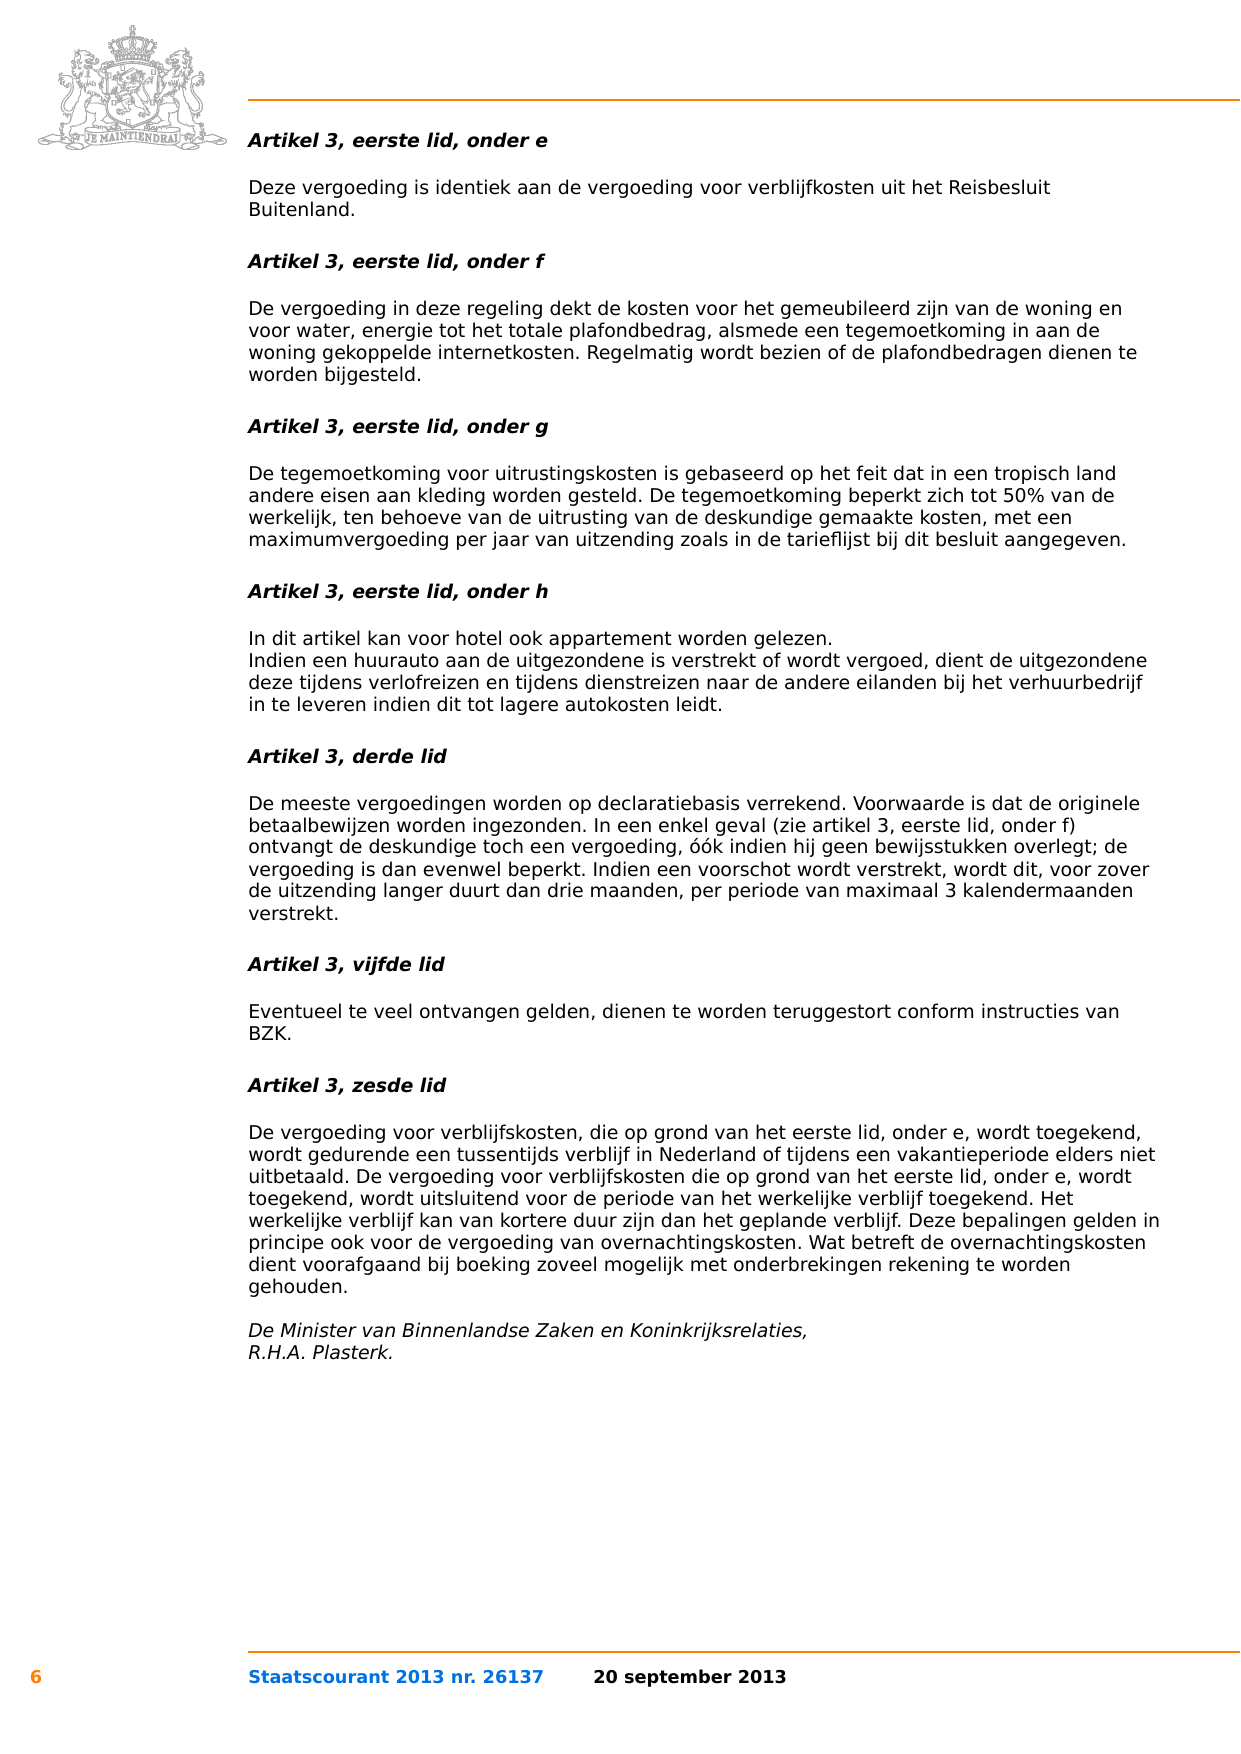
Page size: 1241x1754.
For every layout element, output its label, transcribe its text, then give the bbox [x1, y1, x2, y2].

text De meeste vergoedingen worden op declaratiebasis verrekend. Voorwaarde is dat de originele betaalbewijzen worden ingezonden. In een enkel geval (zie artikel 3, eerste lid, onder f) ontvangt de deskundige toch een vergoeding, óók indien hij geen bewijsstukken overlegt; de vergoeding is dan evenwel beperkt. Indien een voorschot wordt verstrekt, wordt dit, voor zover de uitzending langer duurt dan drie maanden, per periode van maximaal 3 kalendermaanden verstrekt. [248, 792, 1163, 924]
text Indien een huurauto aan de uitgezondene is verstrekt of wordt vergoed, dient de uitgezondene deze tijdens verlofreizen en tijdens dienstreizen naar de andere eilanden bij het verhuurbedrijf in te leveren indien dit tot lagere autokosten leidt. [248, 649, 1163, 716]
text De vergoeding voor verblijfskosten, die op grond van het eerste lid, onder e, wordt toegekend, wordt gedurende een tussentijds verblijf in Nederland of tijdens een vakantieperiode elders niet uitbetaald. De vergoeding voor verblijfskosten die op grond van het eerste lid, onder e, wordt toegekend, wordt uitsluitend voor de periode van het werkelijke verblijf toegekend. Het werkelijke verblijf kan van kortere duur zijn dan het geplande verblijf. Deze bepalingen gelden in principe ook voor de vergoeding van overnachtingskosten. Wat betreft de overnachtingskosten dient voorafgaand bij boeking zoveel mogelijk met onderbrekingen rekening te worden gehouden. [248, 1122, 1163, 1298]
text Deze vergoeding is identiek aan de vergoeding voor verblijfkosten uit het Reisbesluit Buitenland. [248, 177, 1163, 221]
text Eventueel te veel ontvangen gelden, dienen te worden teruggestort conform instructies van BZK. [248, 1001, 1163, 1045]
subtitle Artikel 3, eerste lid, onder e [248, 130, 1163, 152]
text De tegemoetkoming voor uitrustingskosten is gebaseerd op het feit dat in een tropisch land andere eisen aan kleding worden gesteld. De tegemoetkoming beperkt zich tot 50% van de werkelijk, ten behoeve van de uitrusting van de deskundige gemaakte kosten, met een maximumvergoeding per jaar van uitzending zoals in de tarieflijst bij dit besluit aangegeven. [248, 463, 1163, 551]
subtitle Artikel 3, derde lid [248, 746, 1163, 767]
text De Minister van Binnenlandse Zaken en Koninkrijksrelaties, R.H.A. Plasterk. [248, 1320, 1163, 1364]
subtitle Artikel 3, eerste lid, onder f [248, 251, 1163, 273]
text In dit artikel kan voor hotel ook appartement worden gelezen. [248, 628, 1163, 649]
subtitle Artikel 3, eerste lid, onder g [248, 416, 1163, 438]
subtitle Artikel 3, vijfde lid [248, 954, 1163, 976]
subtitle Artikel 3, eerste lid, onder h [248, 581, 1163, 603]
subtitle Artikel 3, zesde lid [248, 1075, 1163, 1097]
picture [38, 25, 227, 150]
text De vergoeding in deze regeling dekt de kosten voor het gemeubileerd zijn van de woning en voor water, energie tot het totale plafondbedrag, alsmede een tegemoetkoming in aan de woning gekoppelde internetkosten. Regelmatig wordt bezien of de plafondbedragen dienen te worden bijgesteld. [248, 298, 1163, 386]
